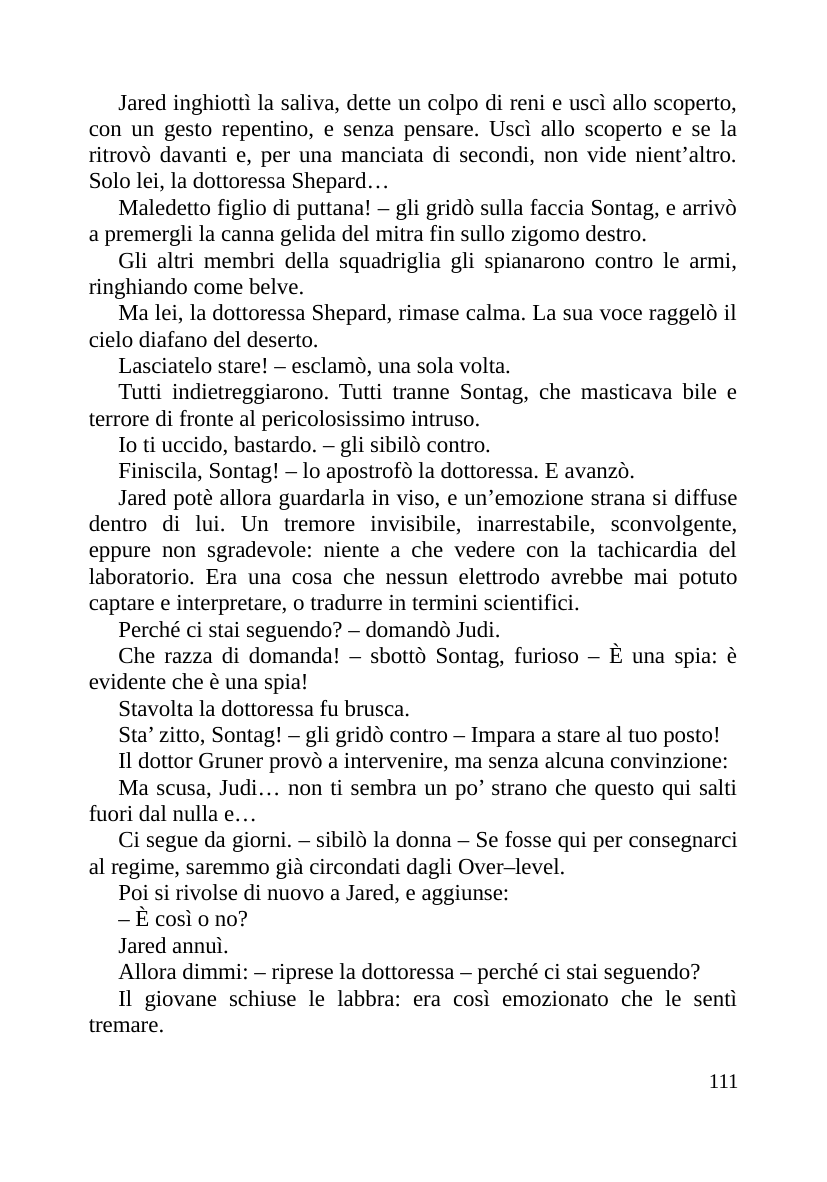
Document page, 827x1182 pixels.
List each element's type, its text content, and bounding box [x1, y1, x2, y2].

text Che razza di domanda! – sbottò Sontag, furioso – È una spia: è evidente che è una spia! [88, 642, 738, 695]
text Jared annuì. [88, 932, 738, 958]
text Ci segue da giorni. – sibilò la donna – Se fosse qui per consegnarci al regime, saremmo già circondati dagli Over–level. [88, 826, 738, 879]
text – È così o no? [88, 906, 738, 932]
text Maledetto figlio di puttana! – gli gridò sulla faccia Sontag, e arrivò a premergli la canna gelida del mitra fin sullo zigomo destro. [88, 194, 738, 247]
text Poi si rivolse di nuovo a Jared, e aggiunse: [88, 879, 738, 906]
text Allora dimmi: – riprese la dottoressa – perché ci stai seguendo? [88, 958, 738, 984]
text Il dottor Gruner provò a intervenire, ma senza alcuna convinzione: [88, 747, 738, 774]
text Ma scusa, Judi… non ti sembra un po’ strano che questo qui salti fuori dal nulla e… [88, 774, 738, 826]
text Stavolta la dottoressa fu brusca. [88, 695, 738, 721]
text Il giovane schiuse le labbra: era così emozionato che le sentì tremare. [88, 984, 738, 1037]
text Gli altri membri della squadriglia gli spianarono contro le armi, ringhiando come belve. [88, 247, 738, 299]
text Ma lei, la dottoressa Shepard, rimase calma. La sua voce raggelò il cielo diafano del deserto. [88, 299, 738, 352]
text Sta’ zitto, Sontag! – gli gridò contro – Impara a stare al tuo posto! [88, 721, 738, 747]
text Lasciatelo stare! – esclamò, una sola volta. [88, 352, 738, 378]
text Finiscila, Sontag! – lo apostrofò la dottoressa. E avanzò. [88, 457, 738, 484]
text Jared potè allora guardarla in viso, e un’emozione strana si diffuse dentro di lui. Un tremore invisibile, inarrestabile, sconvolgente, eppure non sgradevole: niente a che vedere con la tachicardia del laboratorio. Era una cosa che nessun elettrodo avrebbe mai potuto captare e interpretare, o tradurre in termini scientifici. [88, 484, 738, 616]
text Io ti uccido, bastardo. – gli sibilò contro. [88, 431, 738, 457]
text Perché ci stai seguendo? – domandò Judi. [88, 616, 738, 642]
text Jared inghiottì la saliva, dette un colpo di reni e uscì allo scoperto, con un gesto repentino, e senza pensare. Uscì allo scoperto e se la ritrovò davanti e, per una manciata di secondi, non vide nient’altro. Solo lei, la dottoressa Shepard… [88, 88, 738, 194]
text Tutti indietreggiarono. Tutti tranne Sontag, che masticava bile e terrore di fronte al pericolosissimo intruso. [88, 378, 738, 431]
